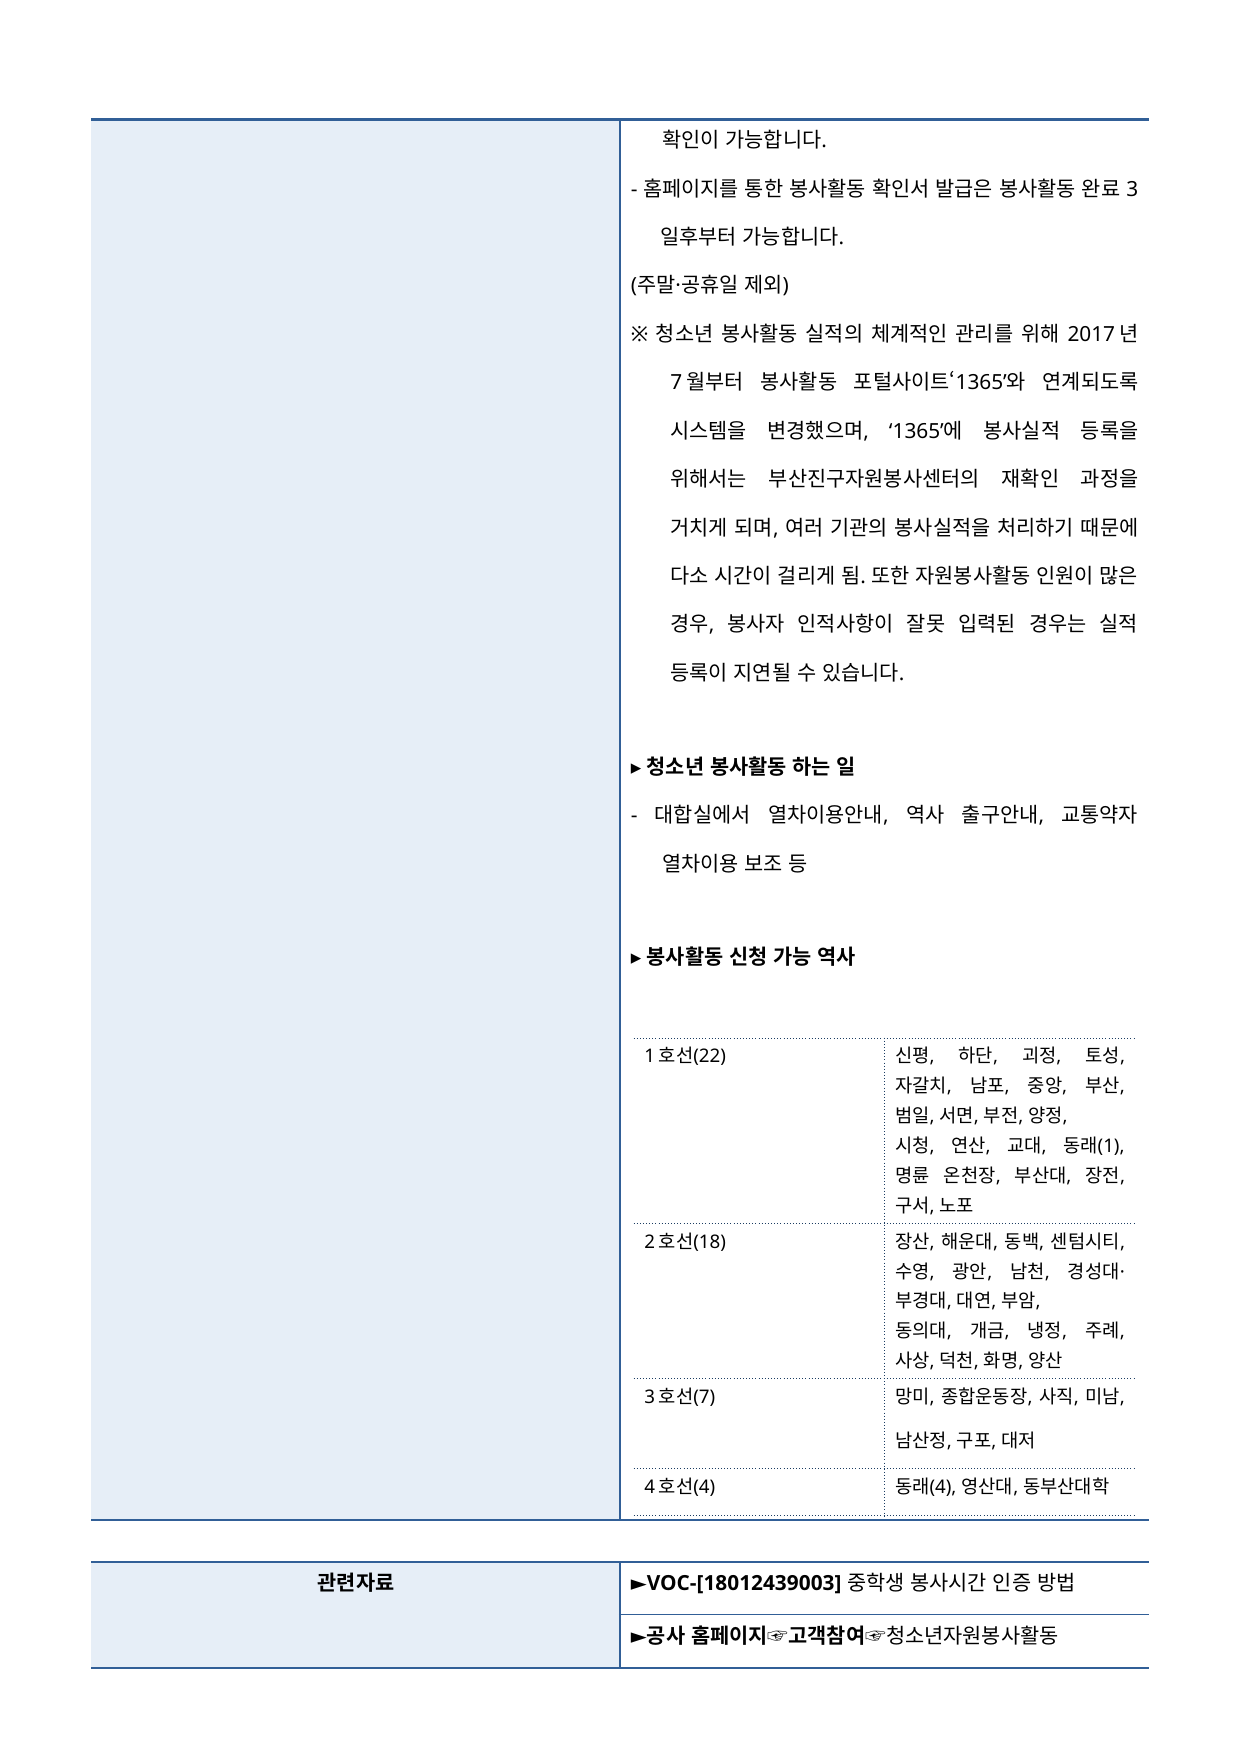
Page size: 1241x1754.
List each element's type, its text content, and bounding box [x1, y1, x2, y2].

table_cell 망미, 종합운동장, 사직, 미남, 남산정, 구포, 대저 [884, 1378, 1135, 1468]
table_header 1호선(22) [634, 1038, 884, 1223]
table_header 관련자료 [91, 1563, 619, 1667]
table_header 확인이 가능합니다. - 홈페이지를 통한 봉사활동 확인서 발급은 봉사활동 완료 3일후부터 가능합니다. (주말·공휴일 제외) ※ 청소년 봉사활동 실적의 체계적인 관리를 위해 2017년 7월부터 봉사활동 포털사이트‘1365’와 연계되도록 시스템을 변경했으며, ‘1365’에 봉사실적 등록을 위해서는 부산진구자원봉사센터의 재확인 과정을 거치게 되며, 여러 기관의 봉사실적을 처리하기 때문에 다소 시간이 걸리게 됨. 또한 자원봉사활동 인원이 많은 경우, 봉사자 인적사항이 잘못 입력된 경우는 실적 등록이 지연될 수 있습니다. ▸ 청소년 봉사활동 하는 일 - 대합실에서 열차이용안내, 역사 출구안내, 교통약자 열차이용 보조 등 ▸ 봉사활동 신청 가능 역사 [621, 121, 1149, 1519]
table_header [91, 121, 619, 1519]
table_cell 2호선(18) [634, 1223, 884, 1378]
table_cell 3호선(7) [634, 1378, 884, 1468]
table_header ►VOC-[18012439003] 중학생 봉사시간 인증 방법 [621, 1563, 1149, 1614]
table_header 신평, 하단, 괴정, 토성, 자갈치, 남포, 중앙, 부산, 범일, 서면, 부전, 양정, 시청, 연산, 교대, 동래(1), 명륜 온천장, 부산대, 장전, 구서, 노포 [884, 1038, 1135, 1223]
table_cell 동래(4), 영산대, 동부산대학 [884, 1468, 1135, 1515]
table_cell 4호선(4) [634, 1468, 884, 1515]
table_cell 장산, 해운대, 동백, 센텀시티, 수영, 광안, 남천, 경성대·부경대, 대연, 부암, 동의대, 개금, 냉정, 주례, 사상, 덕천, 화명, 양산 [884, 1223, 1135, 1378]
table_cell ►공사 홈페이지☞고객참여☞청소년자원봉사활동 [621, 1615, 1149, 1667]
